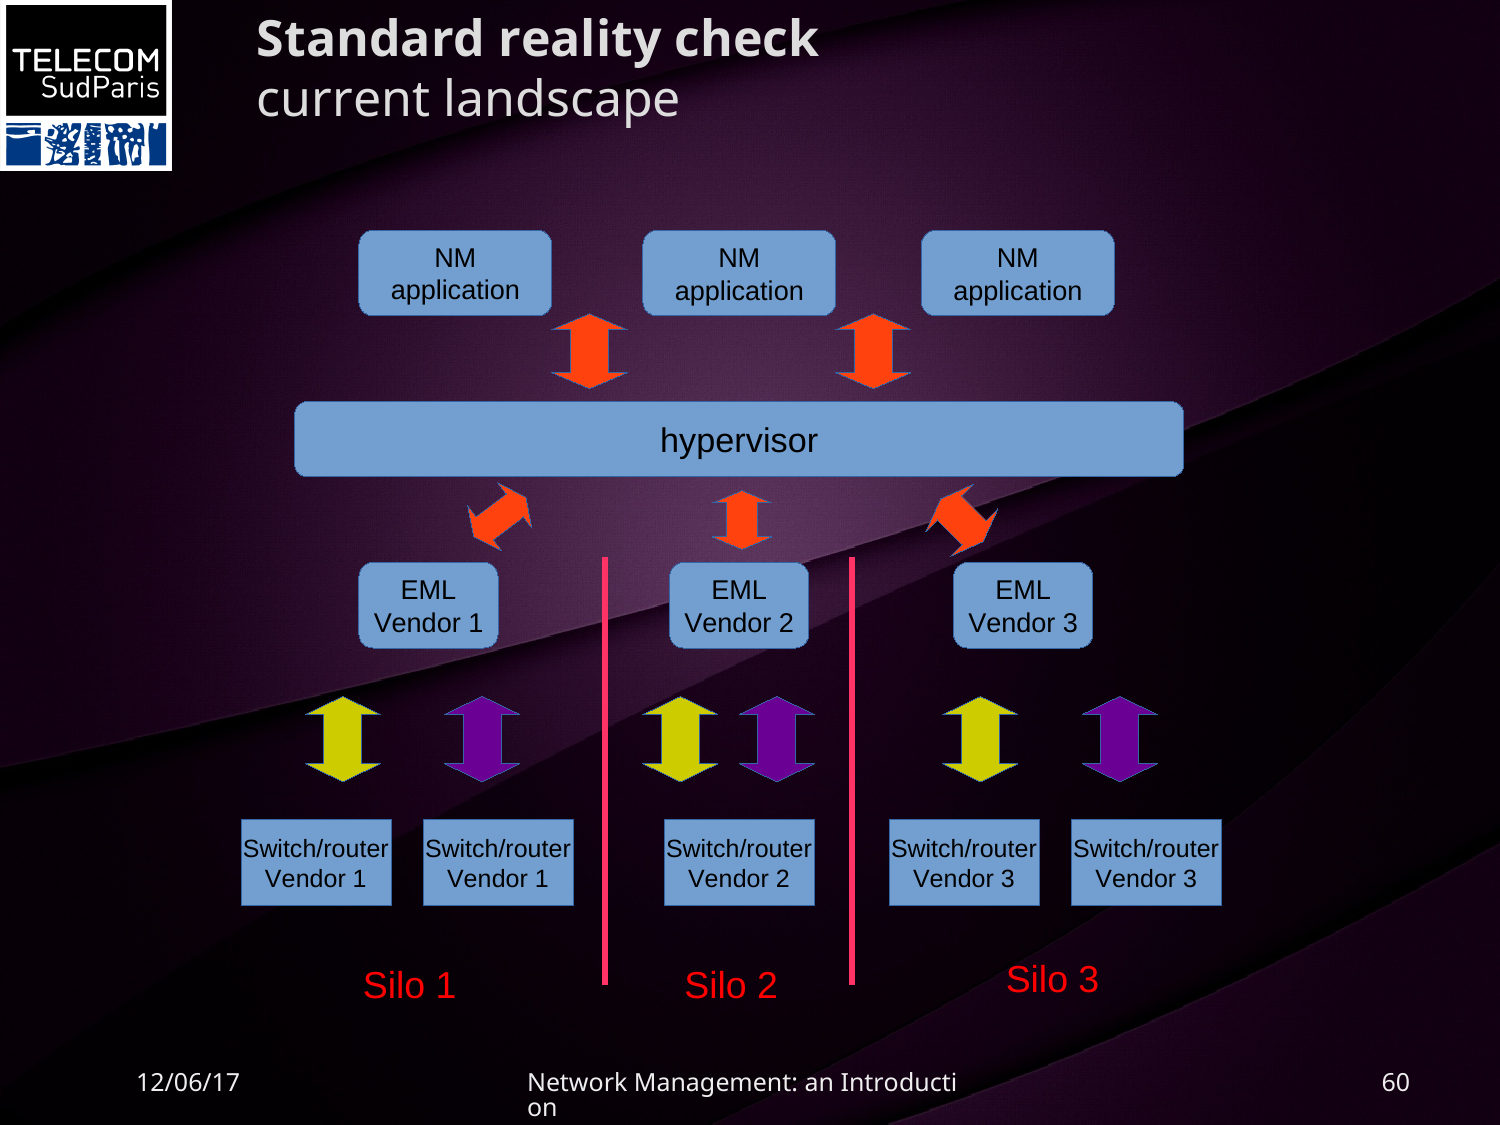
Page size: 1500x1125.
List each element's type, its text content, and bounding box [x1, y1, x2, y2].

text_box Switch/router Vendor 3 [1071, 819, 1222, 906]
text_box [835, 313, 911, 389]
text_box EML Vendor 1 [358, 562, 499, 649]
text_box Switch/router Vendor 1 [241, 819, 392, 906]
text_box Silo 2 [669, 953, 793, 1014]
text_box EML Vendor 3 [953, 562, 1093, 649]
text_box Switch/router Vendor 3 [889, 819, 1040, 906]
text_box [444, 696, 520, 782]
text_box EML Vendor 2 [669, 562, 809, 649]
text_box [467, 482, 532, 551]
title Standard reality check current landscape [242, 0, 1436, 135]
text_box [551, 313, 628, 389]
text_box NM application [642, 230, 836, 316]
text_box Silo 3 [991, 948, 1115, 1008]
text_box [942, 696, 1018, 782]
text_box Switch/router Vendor 1 [423, 819, 574, 906]
text_box [305, 696, 381, 782]
text_box [642, 696, 718, 782]
text_box NM application [358, 230, 552, 316]
text_box [712, 490, 772, 550]
text_box [925, 484, 998, 557]
text_box Silo 1 [348, 953, 472, 1014]
text_box NM application [921, 230, 1115, 316]
picture [0, 0, 1500, 1125]
text_box [739, 696, 815, 782]
text_box [1082, 696, 1158, 782]
text_box Switch/router Vendor 2 [664, 819, 815, 906]
text_box hypervisor [294, 401, 1184, 477]
